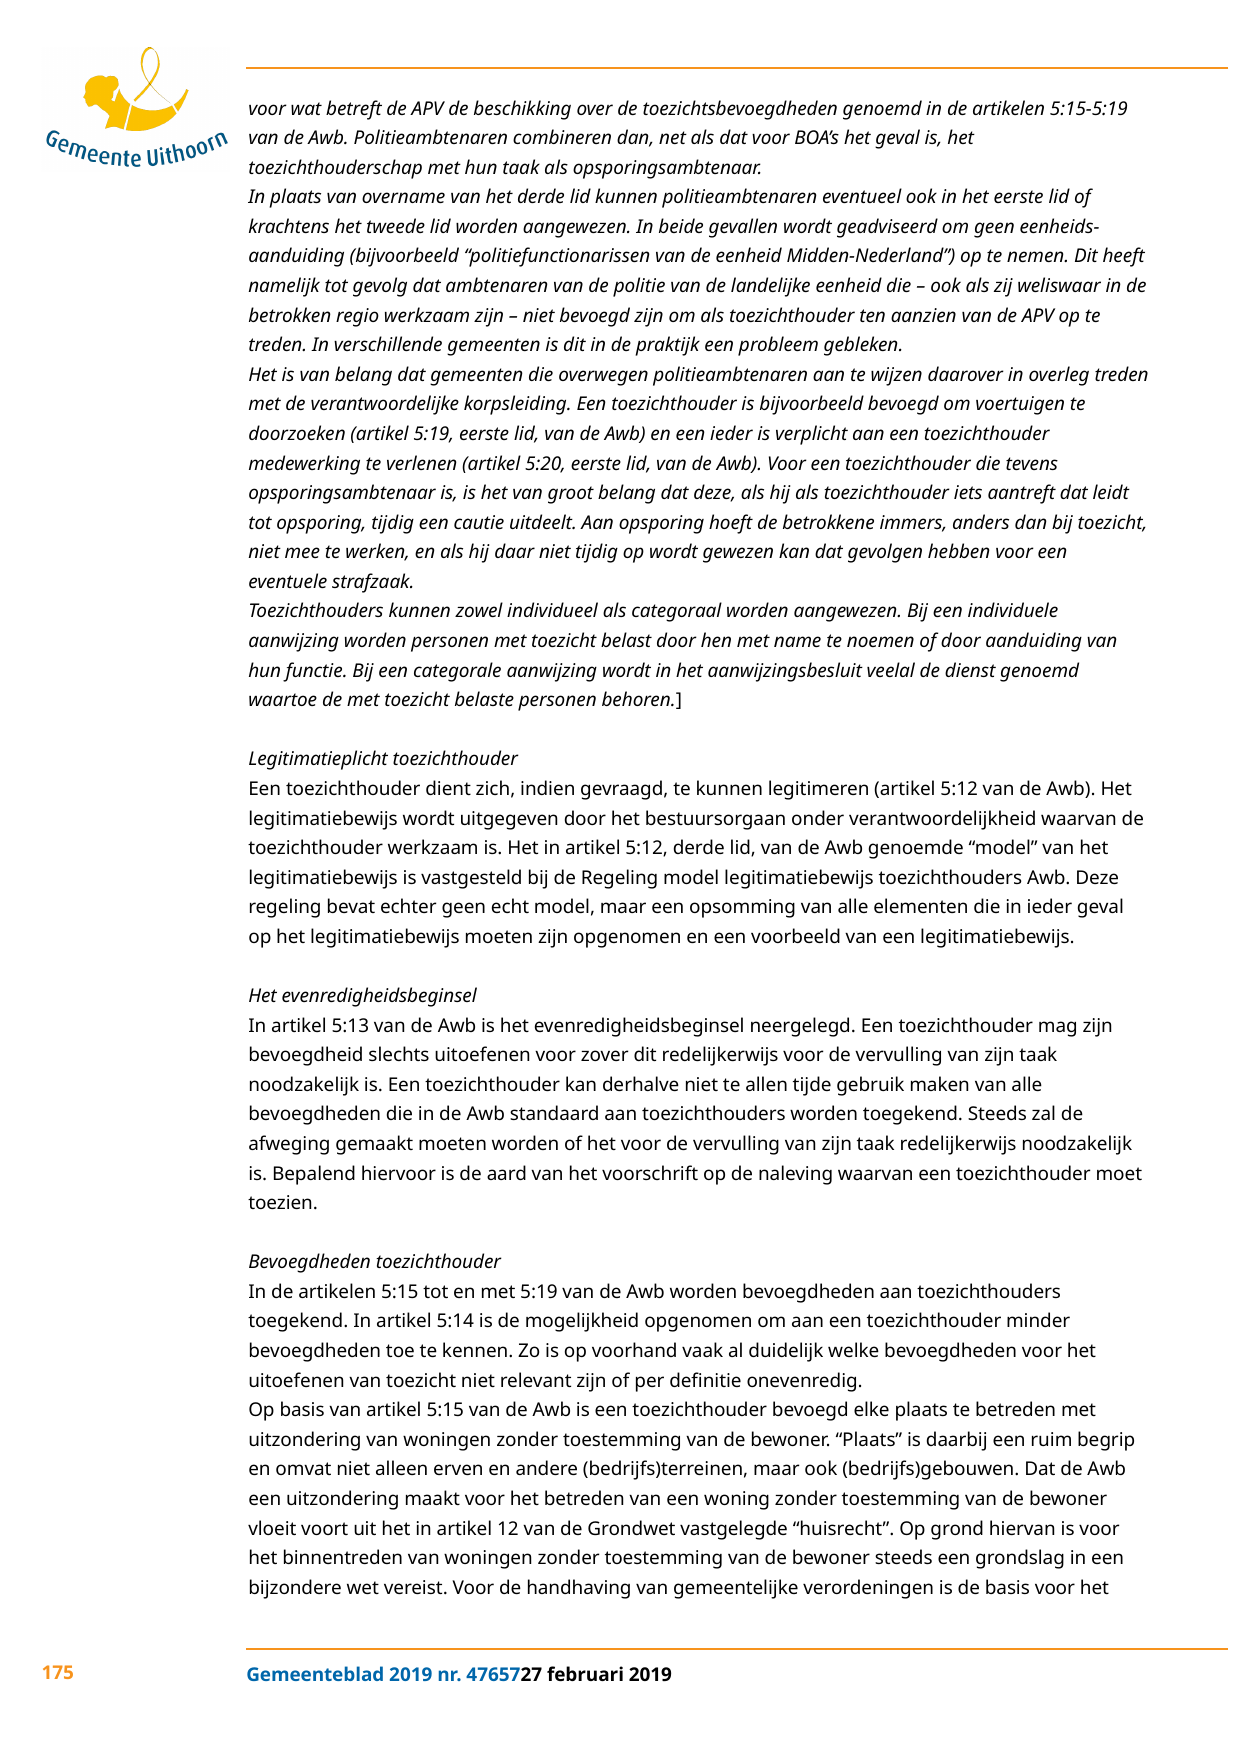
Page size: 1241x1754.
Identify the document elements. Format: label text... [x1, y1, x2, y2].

text Een toezichthouder dient zich, indien gevraagd, te kunnen legitimeren (artikel 5:12 van de Awb). Het legitimatiebewijs wordt uitgegeven door het bestuursorgaan onder verantwoordelijkheid waarvan de toezichthouder werkzaam is. Het in artikel 5:12, derde lid, van de Awb genoemde “model” van het legitimatiebewijs is vastgesteld bij de Regeling model legitimatiebewijs toezichthouders Awb. Deze regeling bevat echter geen echt model, maar een opsomming van alle elementen die in ieder geval op het legitimatiebewijs moeten zijn opgenomen en een voorbeeld van een legitimatiebewijs. [248, 775, 1152, 949]
picture [41, 47, 231, 172]
text Bevoegdheden toezichthouder [248, 1248, 1152, 1274]
text In artikel 5:13 van de Awb is het evenredigheidsbeginsel neergelegd. Een toezichthouder mag zijn bevoegdheid slechts uitoefenen voor zover dit redelijkerwijs voor de vervulling van zijn taak noodzakelijk is. Een toezichthouder kan derhalve niet te allen tijde gebruik maken van alle bevoegdheden die in de Awb standaard aan toezichthouders worden toegekend. Steeds zal de afweging gemaakt moeten worden of het voor de vervulling van zijn taak redelijkerwijs noodzakelijk is. Bepalend hiervoor is de aard van het voorschrift op de naleving waarvan een toezichthouder moet toezien. [248, 1012, 1152, 1215]
text In de artikelen 5:15 tot en met 5:19 van de Awb worden bevoegdheden aan toezichthouders toegekend. In artikel 5:14 is de mogelijkheid opgenomen om aan een toezichthouder minder bevoegdheden toe te kennen. Zo is op voorhand vaak al duidelijk welke bevoegdheden voor het uitoefenen van toezicht niet relevant zijn of per definitie onevenredig. [248, 1278, 1152, 1393]
text In plaats van overname van het derde lid kunnen politieambtenaren eventueel ook in het eerste lid of krachtens het tweede lid worden aangewezen. In beide gevallen wordt geadviseerd om geen eenheids-aanduiding (bijvoorbeeld “politiefunctionarissen van de eenheid Midden-Nederland”) op te nemen. Dit heeft namelijk tot gevolg dat ambtenaren van de politie van de landelijke eenheid die – ook als zij weliswaar in de betrokken regio werkzaam zijn – niet bevoegd zijn om als toezichthouder ten aanzien van de APV op te treden. In verschillende gemeenten is dit in de praktijk een probleem gebleken. [248, 183, 1152, 357]
text Het is van belang dat gemeenten die overwegen politieambtenaren aan te wijzen daarover in overleg treden met de verantwoordelijke korpsleiding. Een toezichthouder is bijvoorbeeld bevoegd om voertuigen te doorzoeken (artikel 5:19, eerste lid, van de Awb) en een ieder is verplicht aan een toezichthouder medewerking te verlenen (artikel 5:20, eerste lid, van de Awb). Voor een toezichthouder die tevens opsporingsambtenaar is, is het van groot belang dat deze, als hij als toezichthouder iets aantreft dat leidt tot opsporing, tijdig een cautie uitdeelt. Aan opsporing hoeft de betrokkene immers, anders dan bij toezicht, niet mee te werken, en als hij daar niet tijdig op wordt gewezen kan dat gevolgen hebben voor een eventuele strafzaak. [248, 361, 1152, 594]
text Legitimatieplicht toezichthouder [248, 746, 1152, 771]
text Op basis van artikel 5:15 van de Awb is een toezichthouder bevoegd elke plaats te betreden met uitzondering van woningen zonder toestemming van de bewoner. “Plaats” is daarbij een ruim begrip en omvat niet alleen erven en andere (bedrijfs)terreinen, maar ook (bedrijfs)gebouwen. Dat de Awb een uitzondering maakt voor het betreden van een woning zonder toestemming van de bewoner vloeit voort uit het in artikel 12 van de Grondwet vastgelegde “huisrecht”. Op grond hiervan is voor het binnentreden van woningen zonder toestemming van de bewoner steeds een grondslag in een bijzondere wet vereist. Voor de handhaving van gemeentelijke verordeningen is de basis voor het [248, 1396, 1152, 1600]
text voor wat betreft de APV de beschikking over de toezichtsbevoegdheden genoemd in de artikelen 5:15-5:19 van de Awb. Politieambtenaren combineren dan, net als dat voor BOA’s het geval is, het toezichthouderschap met hun taak als opsporingsambtenaar. [248, 95, 1152, 180]
text Het evenredigheidsbeginsel [248, 982, 1152, 1008]
text Toezichthouders kunnen zowel individueel als categoraal worden aangewezen. Bij een individuele aanwijzing worden personen met toezicht belast door hen met name te noemen of door aanduiding van hun functie. Bij een categorale aanwijzing wordt in het aanwijzingsbesluit veelal de dienst genoemd waartoe de met toezicht belaste personen behoren.] [248, 598, 1152, 712]
